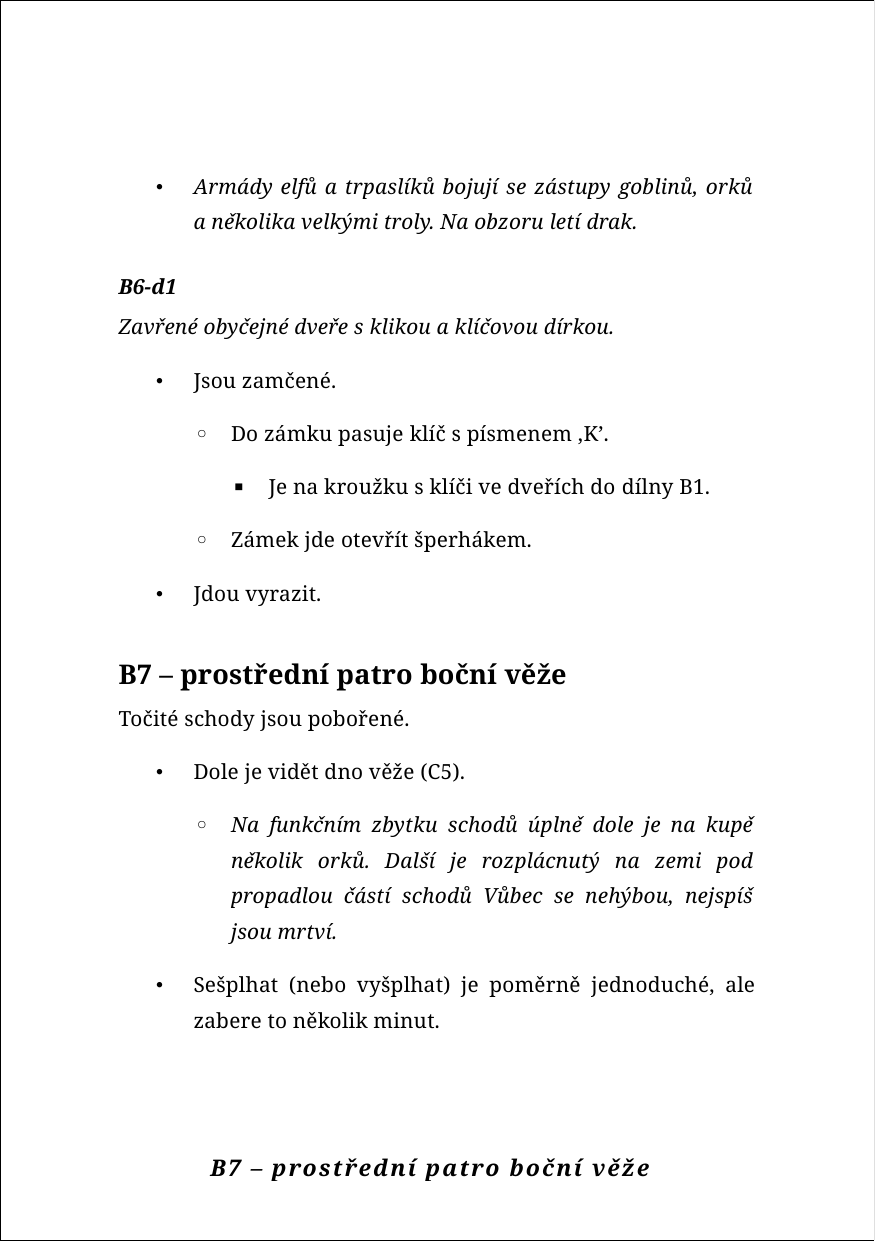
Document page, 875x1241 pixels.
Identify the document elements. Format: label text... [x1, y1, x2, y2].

text Zavřené obyčejné dveře s klikou a klíčovou dírkou. [118, 312, 756, 341]
text Točité schody jsou pobořené. [118, 704, 756, 733]
list Zámek jde otevřít šperhákem. [193, 525, 756, 554]
subtitle B6-d1 [118, 272, 756, 301]
subtitle B7 – prostřední patro boční věže [118, 656, 756, 692]
list Jsou zamčené. [156, 366, 756, 394]
list Na funkčním zbytku schodů úplně dole je na kupě několik orků. Další je rozplácnutý na zemi pod propadlou částí schodů Vůbec se nehýbou, nejspíš jsou mrtví. [193, 811, 756, 946]
list Je na kroužku s klíči ve dveřích do dílny B1. [231, 472, 756, 501]
list Armády elfů a trpaslíků bojují se zástupy goblinů, orků a několika velkými troly. Na obzoru letí drak. [156, 172, 756, 236]
list Dole je vidět dno věže (C5). [156, 757, 756, 786]
list Jdou vyrazit. [156, 579, 756, 607]
list Sešplhat (nebo vyšplhat) je poměrně jednoduché, ale zabere to několik minut. [156, 970, 756, 1034]
list Do zámku pasuje klíč s písmenem ‚K’. [193, 419, 756, 447]
